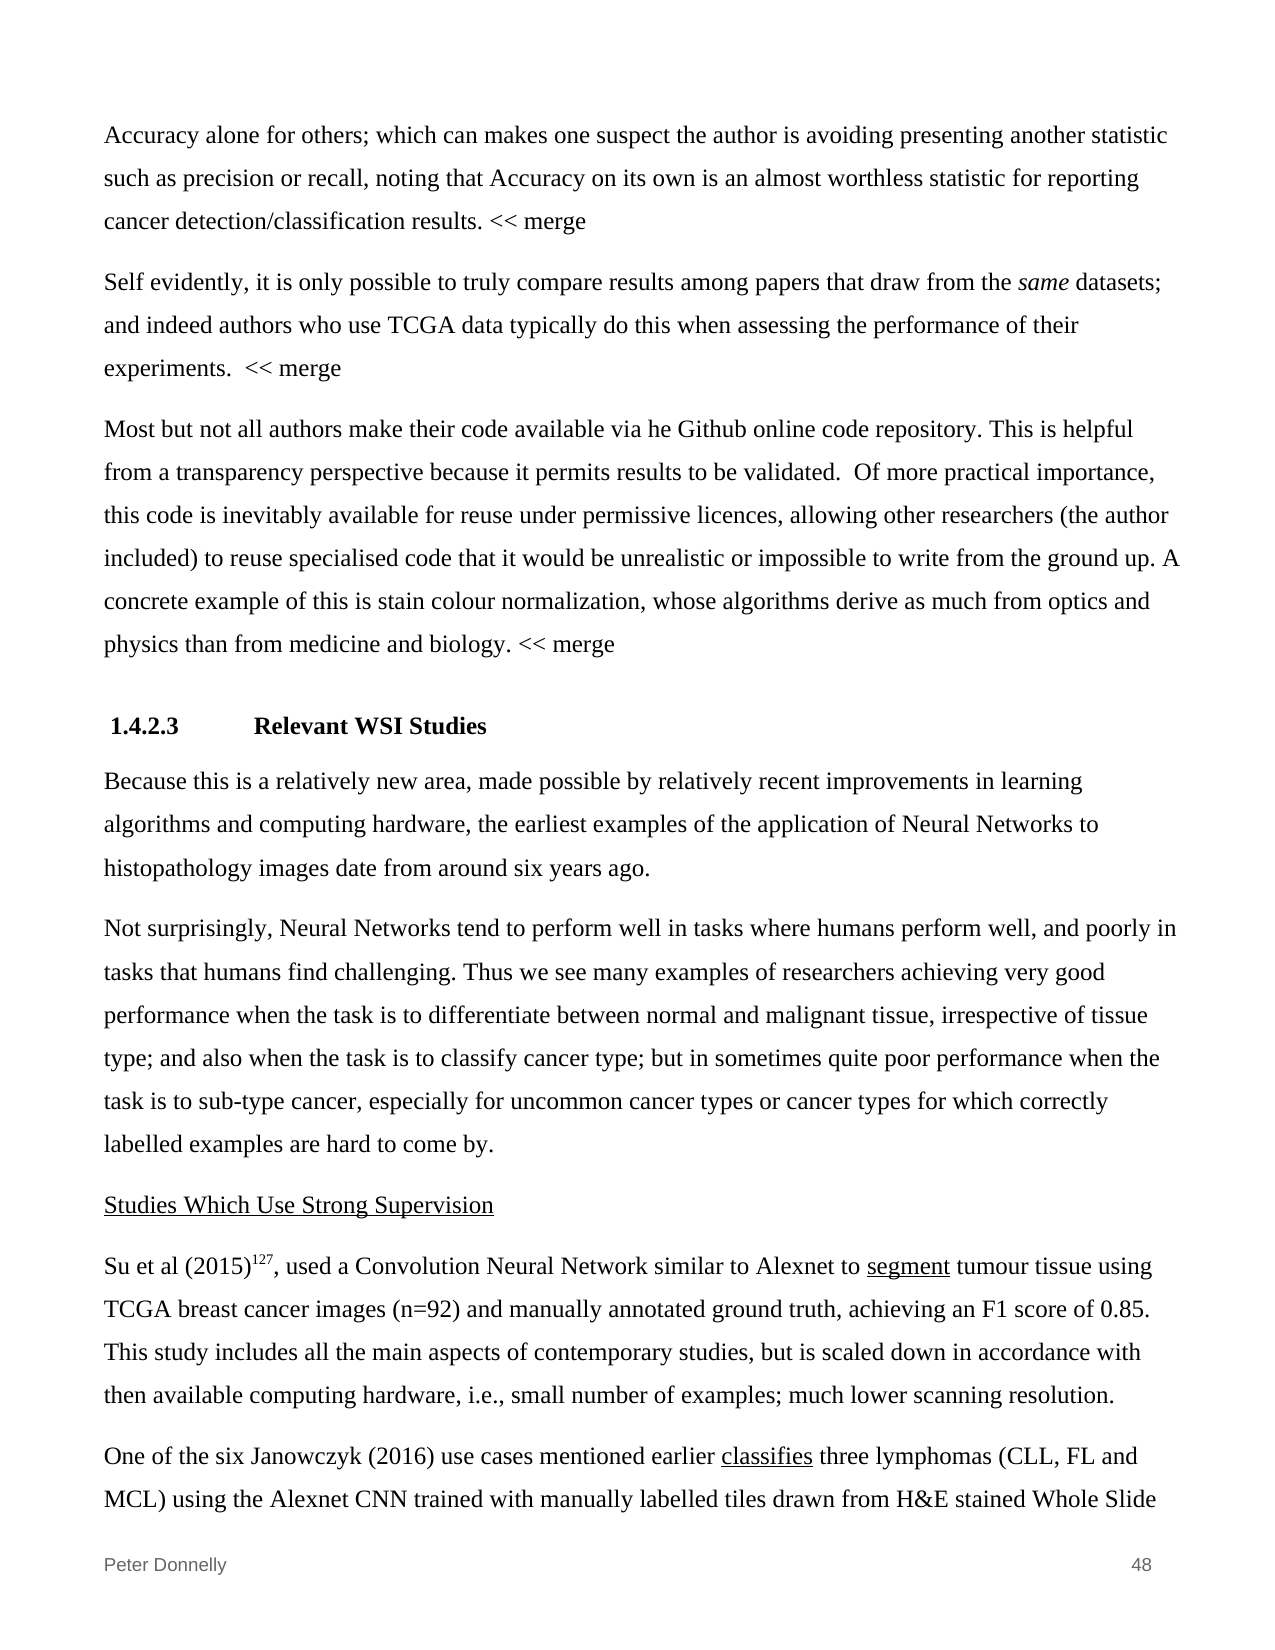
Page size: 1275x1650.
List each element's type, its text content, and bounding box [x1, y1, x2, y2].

text One of the six Janowczyk (2016) use cases mentioned earlier classifies three lymphomas (CLL, FL and MCL) using the Alexnet CNN trained with manually labelled tiles drawn from H&E stained Whole Slide [103, 1441, 1181, 1513]
text Because this is a relatively new area, made possible by relatively recent improvements in learning algorithms and computing hardware, the earliest examples of the application of Neural Networks to histopathology images date from around six years ago. [103, 766, 1181, 881]
text Su et al (2015), used a Convolution Neural Network similar to Alexnet to segment tumour tissue using TCGA breast cancer images (n=92) and manually annotated ground truth, achieving an F1 score of 0.85. This study includes all the main aspects of contemporary studies, but is scaled down in accordance with then available computing hardware, i.e., small number of examples; much lower scanning resolution. [103, 1251, 1181, 1409]
text Self evidently, it is only possible to truly compare results among papers that draw from the same datasets; and indeed authors who use TCGA data typically do this when assessing the performance of their experiments. << merge [103, 267, 1181, 382]
text Not surprisingly, Neural Networks tend to perform well in tasks where humans perform well, and poorly in tasks that humans find challenging. Thus we see many examples of researchers achieving very good performance when the task is to differentiate between normal and malignant tissue, irrespective of tissue type; and also when the task is to classify cancer type; but in sometimes quite poor performance when the task is to sub-type cancer, especially for uncommon cancer types or cancer types for which correctly labelled examples are hard to come by. [103, 913, 1181, 1158]
text Accuracy alone for others; which can makes one suspect the author is avoiding presenting another statistic such as precision or recall, noting that Accuracy on its own is an almost worthless statistic for reporting cancer detection/classification results. << merge [103, 120, 1181, 235]
text Most but not all authors make their code available via he Github online code repository. This is helpful from a transparency perspective because it permits results to be validated. Of more practical importance, this code is inevitably available for reuse under permissive licences, allowing other researchers (the author included) to reuse specialised code that it would be unrealistic or impossible to write from the ground up. A concrete example of this is stain colour normalization, whose algorithms derive as much from optics and physics than from medicine and biology. << merge [103, 414, 1181, 658]
subtitle Relevant WSI Studies [103, 711, 1181, 740]
text Studies Which Use Strong Supervision [103, 1190, 1181, 1219]
